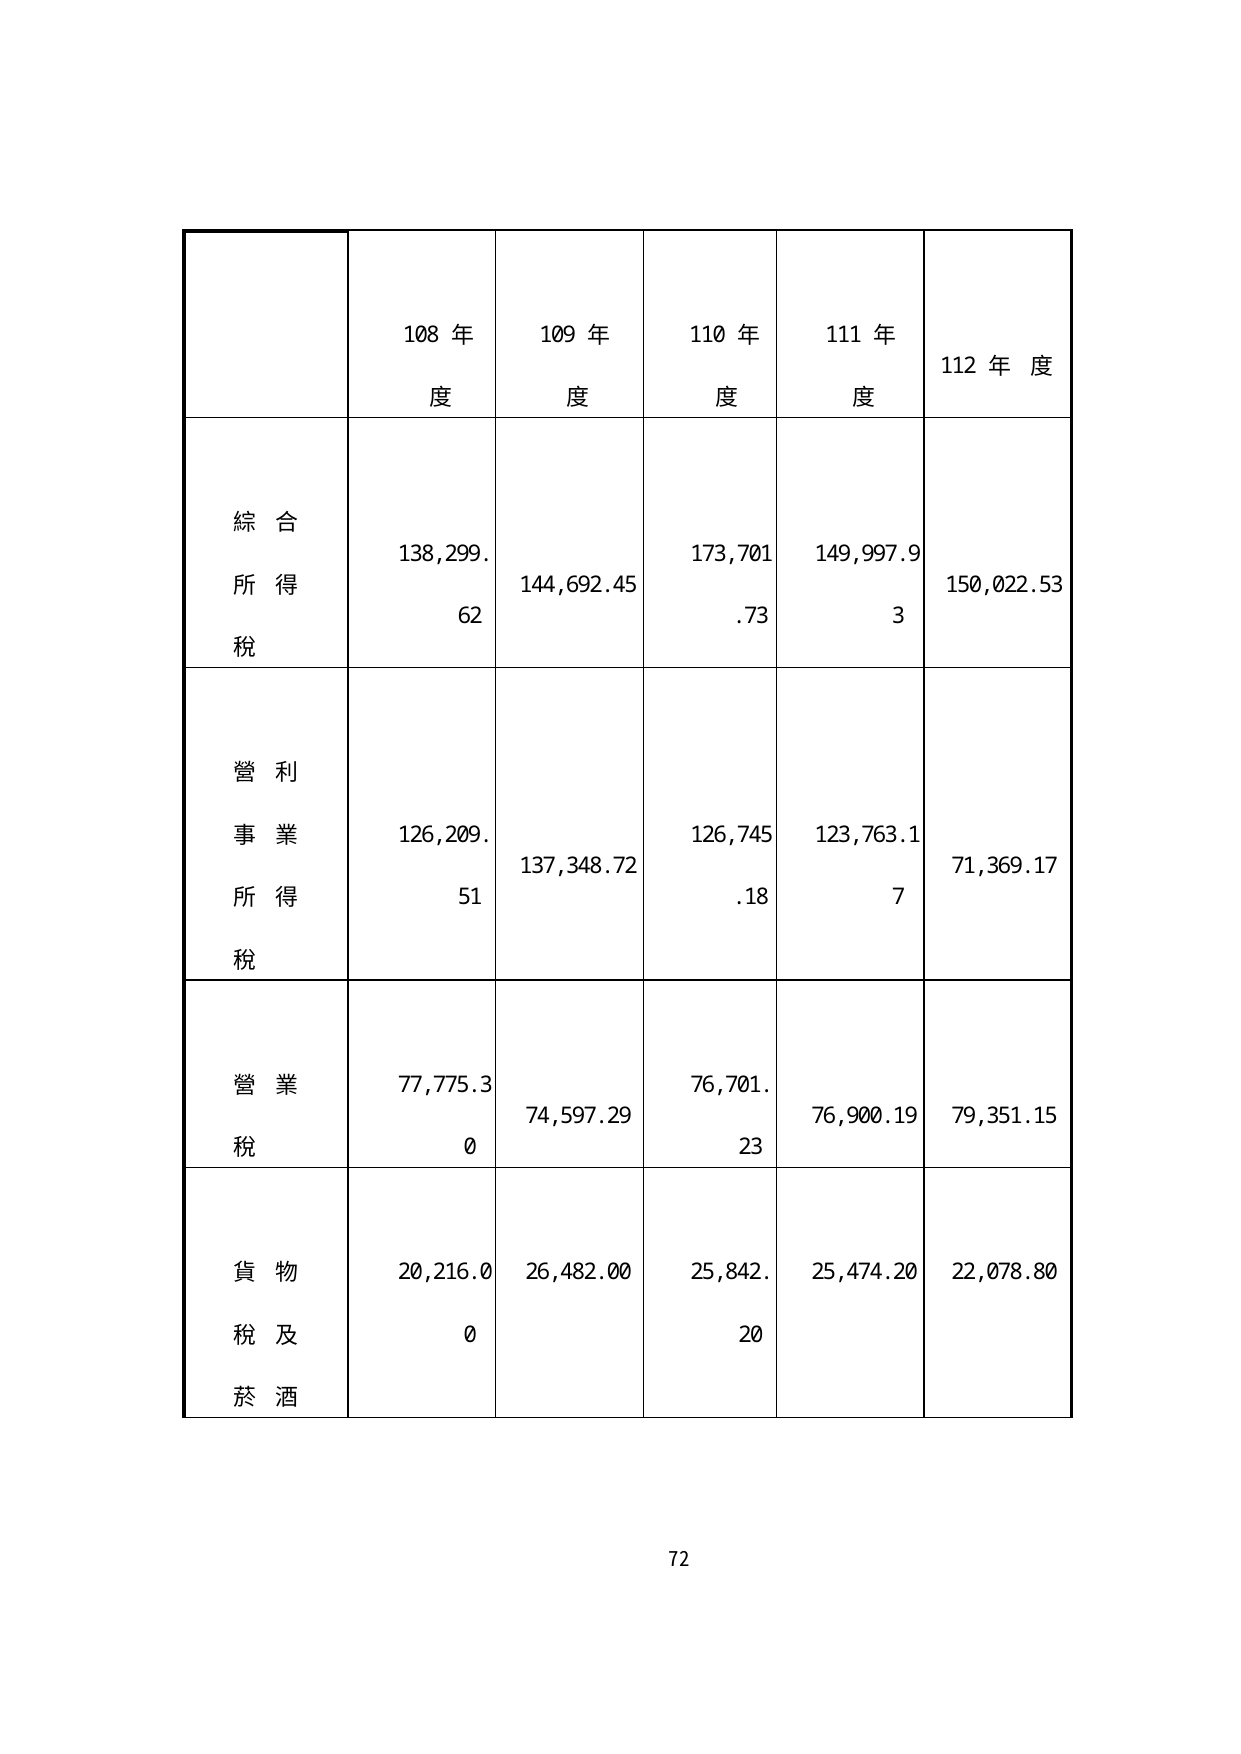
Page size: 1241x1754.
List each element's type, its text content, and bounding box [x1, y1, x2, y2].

table_cell 77,775.30 [349, 981, 495, 1167]
table_cell 137,348.72 [496, 668, 643, 979]
table_cell 20,216.00 [349, 1168, 495, 1417]
table_cell 126,209.51 [349, 668, 495, 979]
table_cell 138,299.62 [349, 418, 495, 667]
table_cell 173,701.73 [644, 418, 776, 667]
table_cell 109年度 [496, 231, 643, 417]
table_cell 76,701.23 [644, 981, 776, 1167]
table_cell 74,597.29 [496, 981, 643, 1167]
table_cell 26,482.00 [496, 1168, 643, 1417]
table_cell 123,763.17 [777, 668, 923, 979]
table_cell 149,997.93 [777, 418, 923, 667]
table_cell 營利事業所得稅 [186, 668, 347, 979]
table_cell 營業稅 [186, 981, 347, 1167]
table_cell 25,842.20 [644, 1168, 776, 1417]
table_cell 79,351.15 [925, 981, 1070, 1167]
table_cell 111年度 [777, 231, 923, 417]
table_header [186, 233, 347, 417]
table_cell 71,369.17 [925, 668, 1070, 979]
table_cell 76,900.19 [777, 981, 923, 1167]
table_cell 150,022.53 [925, 418, 1070, 667]
table_cell 144,692.45 [496, 418, 643, 667]
table_cell 貨物稅及菸酒 [186, 1168, 347, 1417]
table_cell 22,078.80 [925, 1168, 1070, 1417]
table_cell 110年度 [644, 231, 776, 417]
table_cell 108年度 [349, 231, 495, 417]
table_cell 112年度 [925, 231, 1070, 417]
table_cell 25,474.20 [777, 1168, 923, 1417]
table_cell 綜合所得稅 [186, 418, 347, 667]
table_cell 126,745.18 [644, 668, 776, 979]
